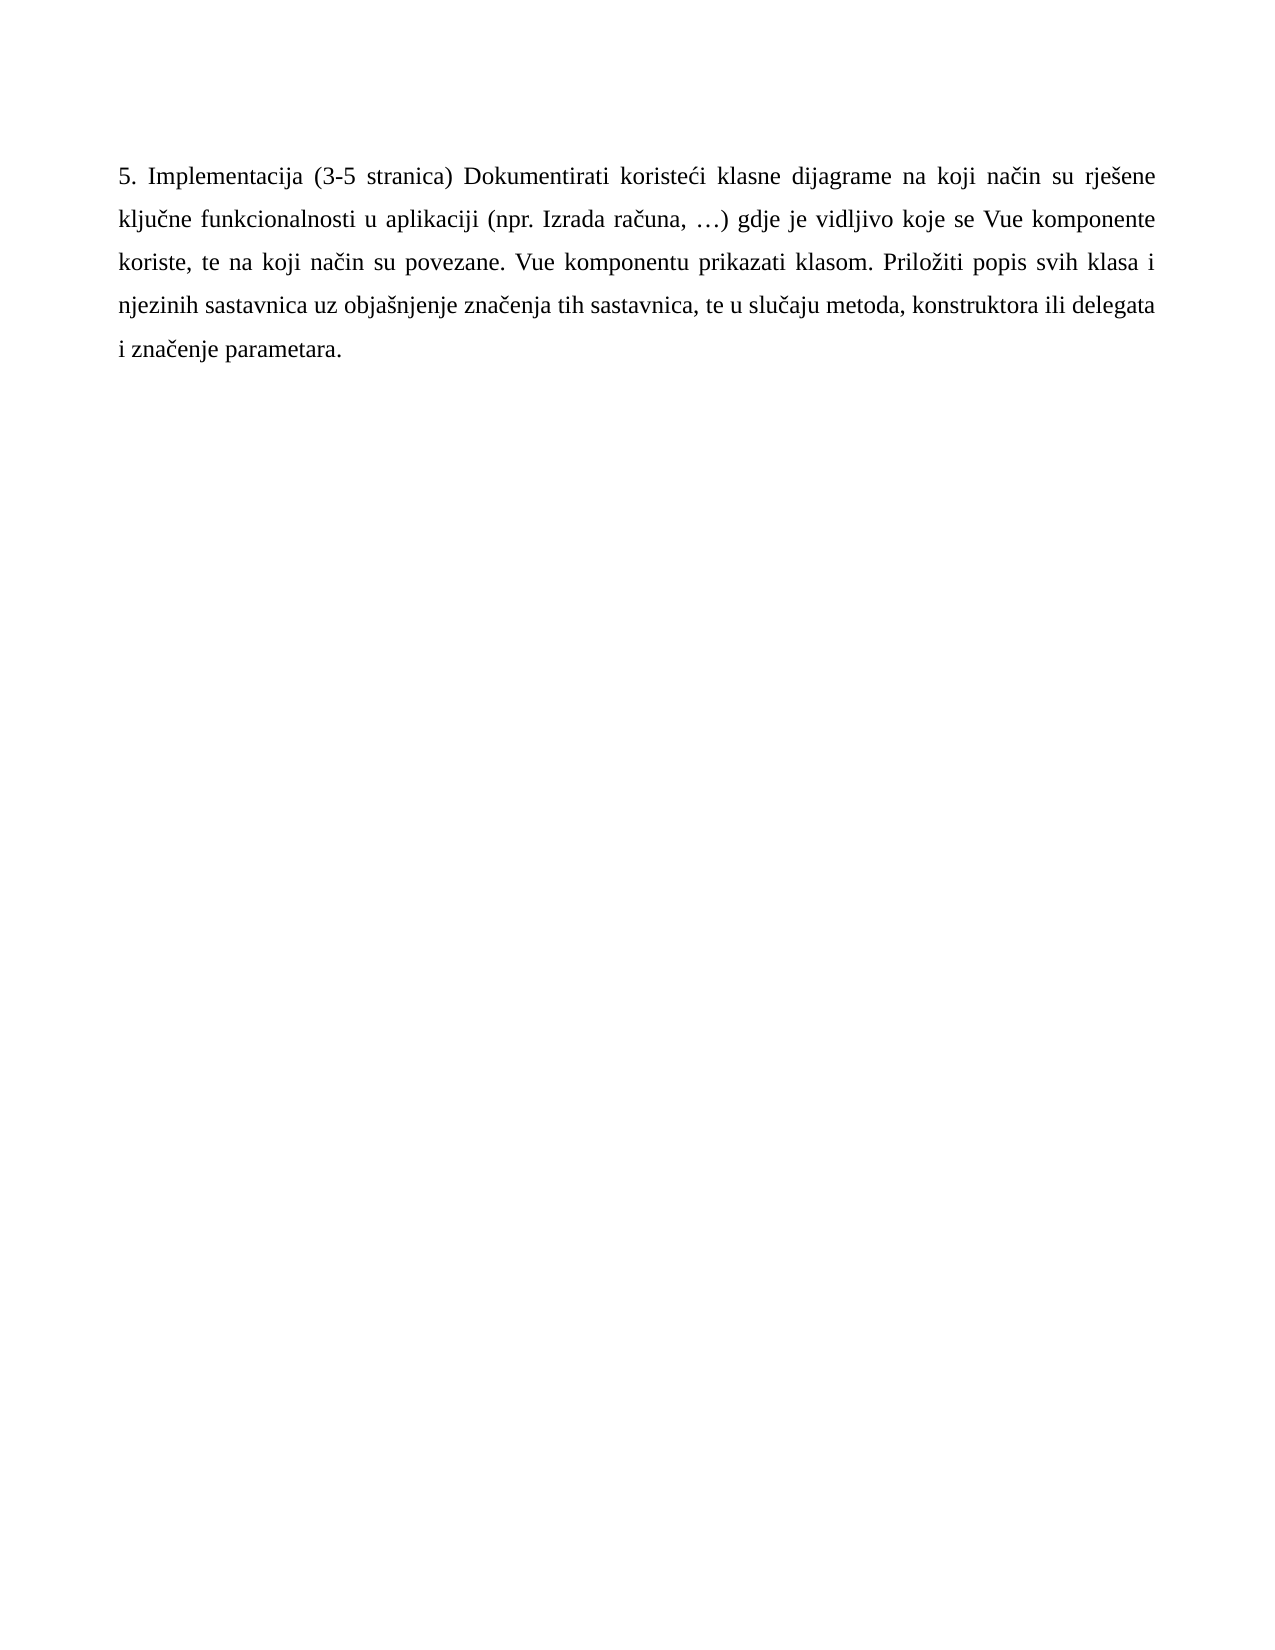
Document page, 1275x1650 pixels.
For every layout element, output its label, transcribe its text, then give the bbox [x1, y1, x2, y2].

text 5. Implementacija (3-5 stranica) Dokumentirati koristeći klasne dijagrame na koji način su rješene ključne funkcionalnosti u aplikaciji (npr. Izrada računa, …) gdje je vidljivo koje se Vue komponente koriste, te na koji način su povezane. Vue komponentu prikazati klasom. Priložiti popis svih klasa i njezinih sastavnica uz objašnjenje značenja tih sastavnica, te u slučaju metoda, konstruktora ili delegata i značenje parametara. [118, 161, 1157, 362]
